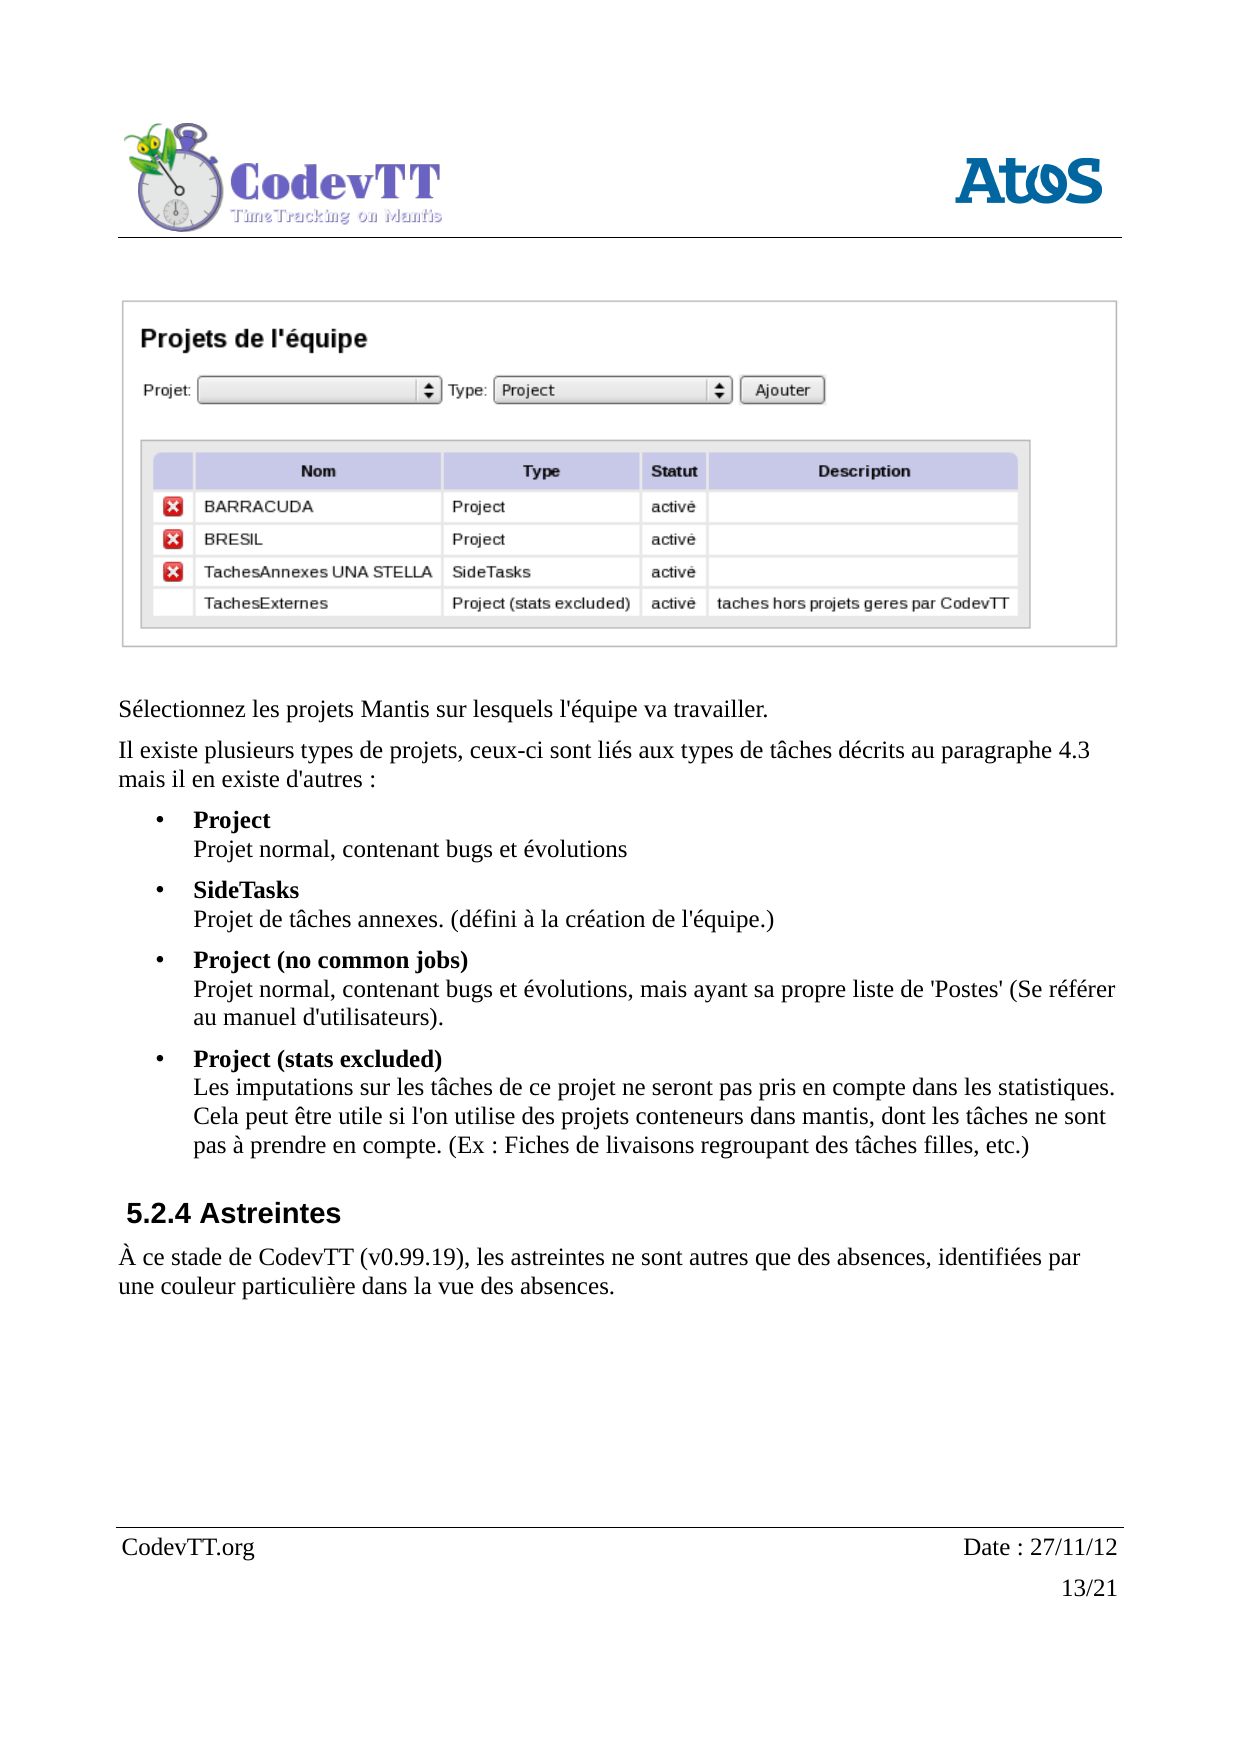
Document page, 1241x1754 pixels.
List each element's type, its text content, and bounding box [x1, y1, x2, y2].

picture [953, 156, 1103, 205]
list SideTasks Projet de tâches annexes. (défini à la création de l'équipe.) [156, 875, 1122, 932]
picture [118, 295, 1123, 653]
list Project (no common jobs) Projet normal, contenant bugs et évolutions, mais ayant sa propre liste de 'Postes' (Se référer au manuel d'utilisateurs). [156, 945, 1122, 1031]
text À ce stade de CodevTT (v0.99.19), les astreintes ne sont autres que des absences, identifiées par une couleur particulière dans la vue des absences. [118, 1242, 1122, 1300]
list Project Projet normal, contenant bugs et évolutions [156, 805, 1122, 862]
subtitle Astreintes [118, 1196, 1122, 1230]
list Project (stats excluded) Les imputations sur les tâches de ce projet ne seront pas pris en compte dans les statistiques. Cela peut être utile si l'on utilise des projets conteneurs dans mantis, dont les tâches ne sont pas à prendre en compte. (Ex : Fiches de livaisons regroupant des tâches filles, etc.) [156, 1044, 1122, 1159]
text Il existe plusieurs types de projets, ceux-ci sont liés aux types de tâches décrits au paragraphe 4.3 mais il en existe d'autres : [118, 735, 1122, 792]
picture [123, 123, 447, 232]
text Sélectionnez les projets Mantis sur lesquels l'équipe va travailler. [118, 694, 1122, 722]
